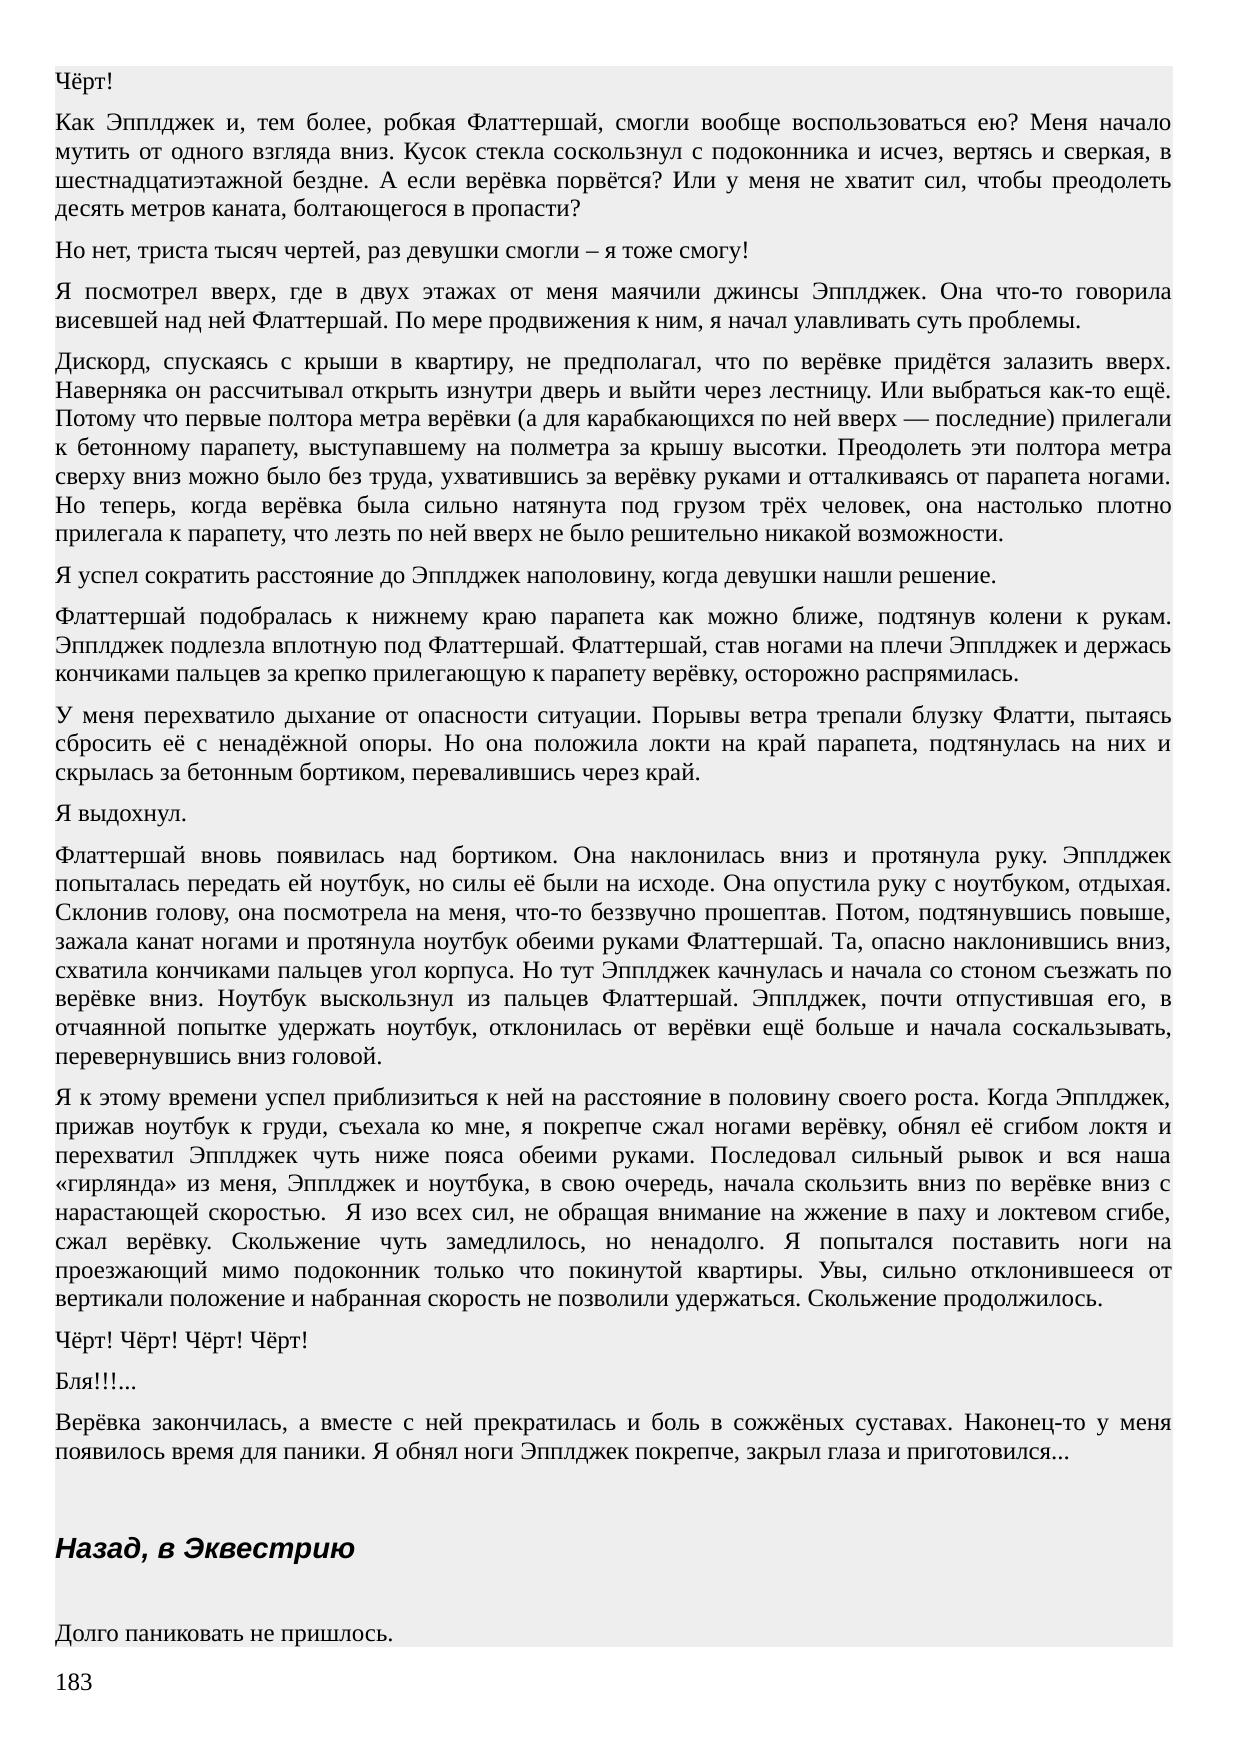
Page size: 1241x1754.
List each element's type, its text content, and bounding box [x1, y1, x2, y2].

text Верёвка закончилась, а вместе с ней прекратилась и боль в сожжёных суставах. Наконец-то у меня появилось время для паники. Я обнял ноги Эпплджек покрепче, закрыл глаза и приготовился... [55, 1407, 1173, 1465]
text Флаттершай вновь появилась над бортиком. Она наклонилась вниз и протянула руку. Эпплджек попыталась передать ей ноутбук, но силы её были на исходе. Она опустила руку с ноутбуком, отдыхая. Склонив голову, она посмотрела на меня, что-то беззвучно прошептав. Потом, подтянувшись повыше, зажала канат ногами и протянула ноутбук обеими руками Флаттершай. Та, опасно наклонившись вниз, схватила кончиками пальцев угол корпуса. Но тут Эпплджек качнулась и начала со стоном съезжать по верёвке вниз. Ноутбук выскользнул из пальцев Флаттершай. Эпплджек, почти отпустившая его, в отчаянной попытке удержать ноутбук, отклонилась от верёвки ещё больше и начала соскальзывать, перевернувшись вниз головой. [55, 840, 1173, 1070]
text Я посмотрел вверх, где в двух этажах от меня маячили джинсы Эпплджек. Она что-то говорила висевшей над ней Флаттершай. По мере продвижения к ним, я начал улавливать суть проблемы. [55, 276, 1173, 333]
text Я успел сократить расстояние до Эпплджек наполовину, когда девушки нашли решение. [55, 560, 1173, 588]
text Бля!!!... [55, 1366, 1173, 1395]
text Я к этому времени успел приблизиться к ней на расстояние в половину своего роста. Когда Эпплджек, прижав ноутбук к груди, съехала ко мне, я покрепче сжал ногами верёвку, обнял её сгибом локтя и перехватил Эпплджек чуть ниже пояса обеими руками. Последовал сильный рывок и вся наша «гирлянда» из меня, Эпплджек и ноутбука, в свою очередь, начала скользить вниз по верёвке вниз с нарастающей скоростью. Я изо всех сил, не обращая внимание на жжение в паху и локтевом сгибе, сжал верёвку. Скольжение чуть замедлилось, но ненадолго. Я попытался поставить ноги на проезжающий мимо подоконник только что покинутой квартиры. Увы, сильно отклонившееся от вертикали положение и набранная скорость не позволили удержаться. Скольжение продолжилось. [55, 1082, 1173, 1312]
text Как Эпплджек и, тем более, робкая Флаттершай, смогли вообще воспользоваться ею? Меня начало мутить от одного взгляда вниз. Кусок стекла соскользнул с подоконника и исчез, вертясь и сверкая, в шестнадцатиэтажной бездне. А если верёвка порвётся? Или у меня не хватит сил, чтобы преодолеть десять метров каната, болтающегося в пропасти? [55, 107, 1173, 222]
text Дискорд, спускаясь с крыши в квартиру, не предполагал, что по верёвке придётся залазить вверх. Наверняка он рассчитывал открыть изнутри дверь и выйти через лестницу. Или выбраться как-то ещё. Потому что первые полтора метра верёвки (а для карабкающихся по ней вверх — последние) прилегали к бетонному парапету, выступавшему на полметра за крышу высотки. Преодолеть эти полтора метра сверху вниз можно было без труда, ухватившись за верёвку руками и отталкиваясь от парапета ногами. Но теперь, когда верёвка была сильно натянута под грузом трёх человек, она настолько плотно прилегала к парапету, что лезть по ней вверх не было решительно никакой возможности. [55, 346, 1173, 547]
text У меня перехватило дыхание от опасности ситуации. Порывы ветра трепали блузку Флатти, пытаясь сбросить её с ненадёжной опоры. Но она положила локти на край парапета, подтянулась на них и скрылась за бетонным бортиком, перевалившись через край. [55, 700, 1173, 786]
text Чёрт! [55, 66, 1173, 95]
text Чёрт! Чёрт! Чёрт! Чёрт! [55, 1325, 1173, 1353]
text Флаттершай подобралась к нижнему краю парапета как можно ближе, подтянув колени к рукам. Эпплджек подлезла вплотную под Флаттершай. Флаттершай, став ногами на плечи Эпплджек и держась кончиками пальцев за крепко прилегающую к парапету верёвку, осторожно распрямилась. [55, 601, 1173, 687]
subtitle Назад, в Эквестрию [55, 1531, 1173, 1564]
text Долго паниковать не пришлось. [55, 1618, 1173, 1647]
text Я выдохнул. [55, 798, 1173, 827]
text Но нет, триста тысяч чертей, раз девушки смогли – я тоже смогу! [55, 235, 1173, 263]
